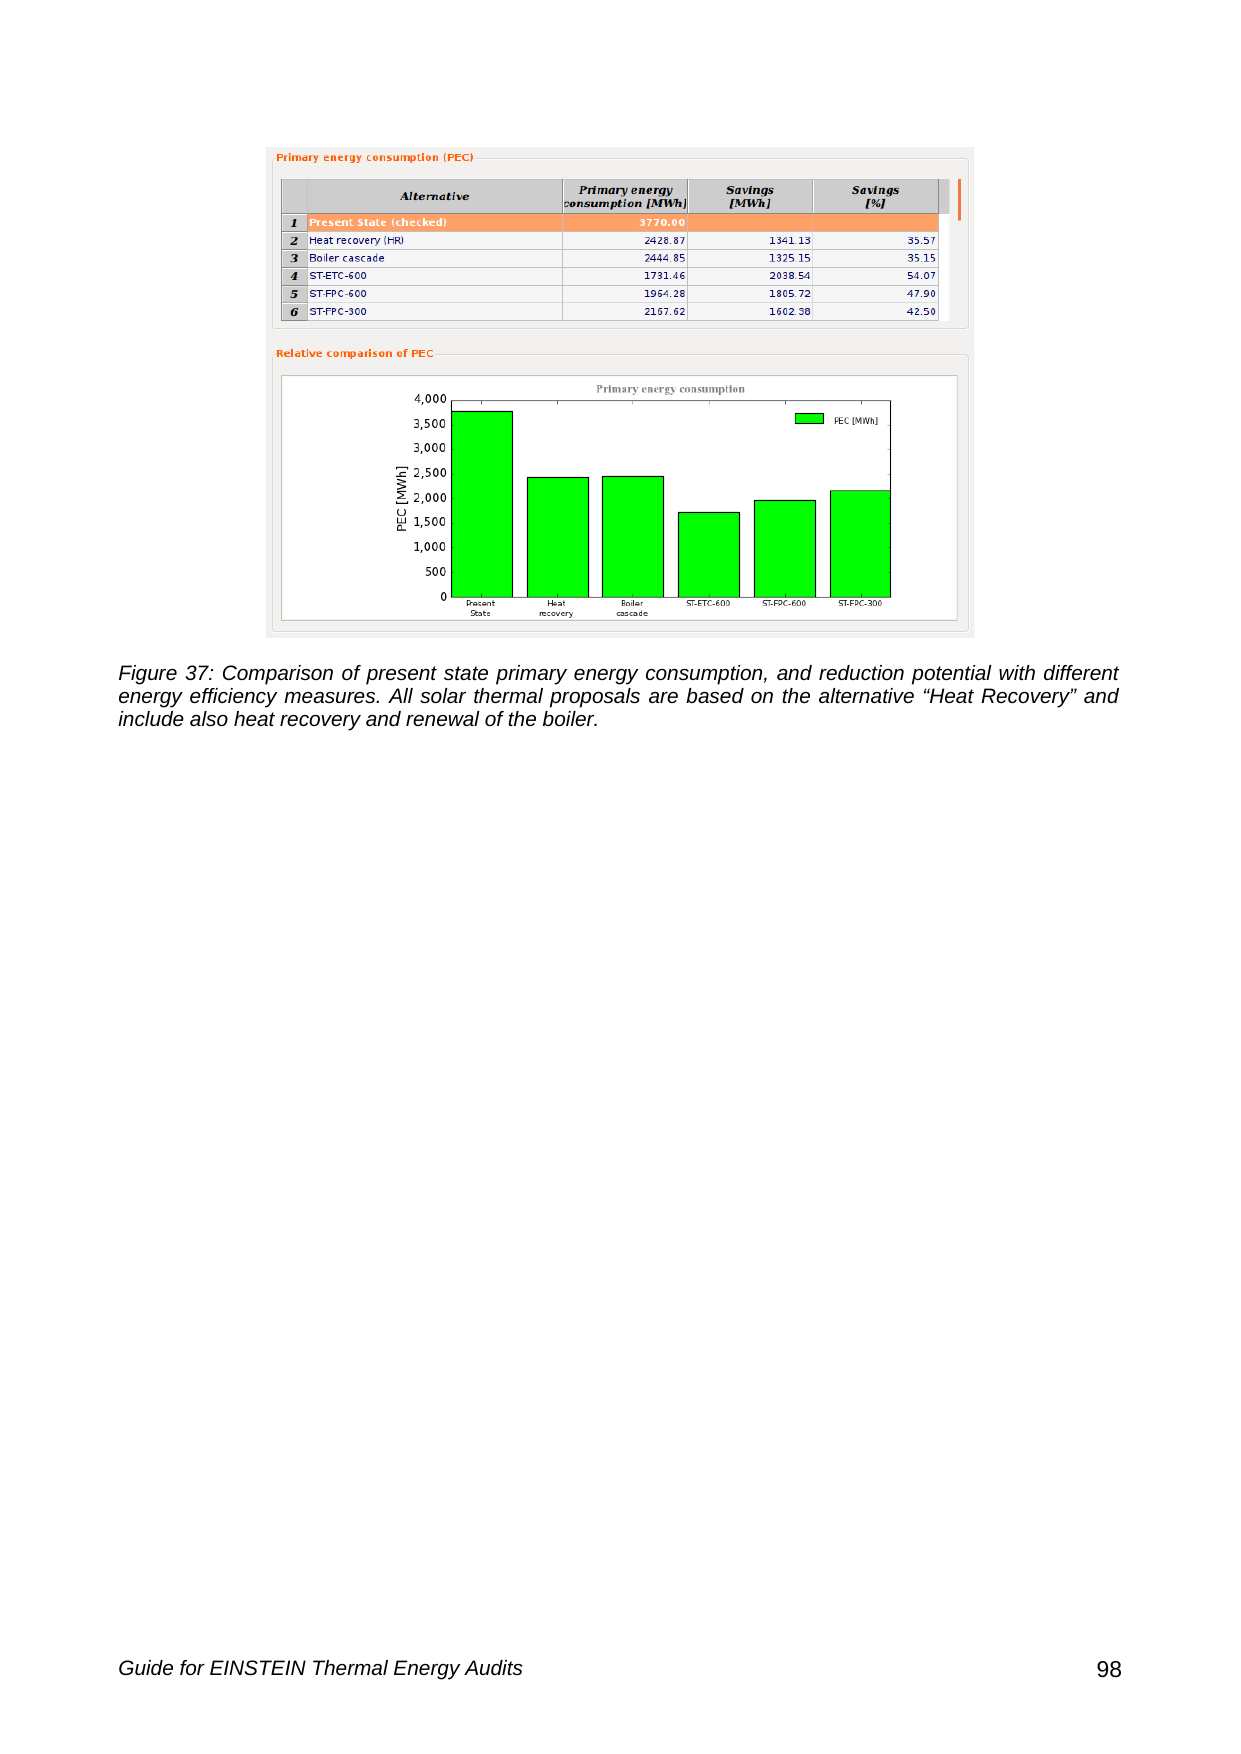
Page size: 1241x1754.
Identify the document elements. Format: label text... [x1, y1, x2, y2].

text Figure 37: Comparison of present state primary energy consumption, and reduction potential with different energy efficiency measures. All solar thermal proposals are based on the alternative “Heat Recovery” and include also heat recovery and renewal of the boiler. [118, 661, 1122, 731]
